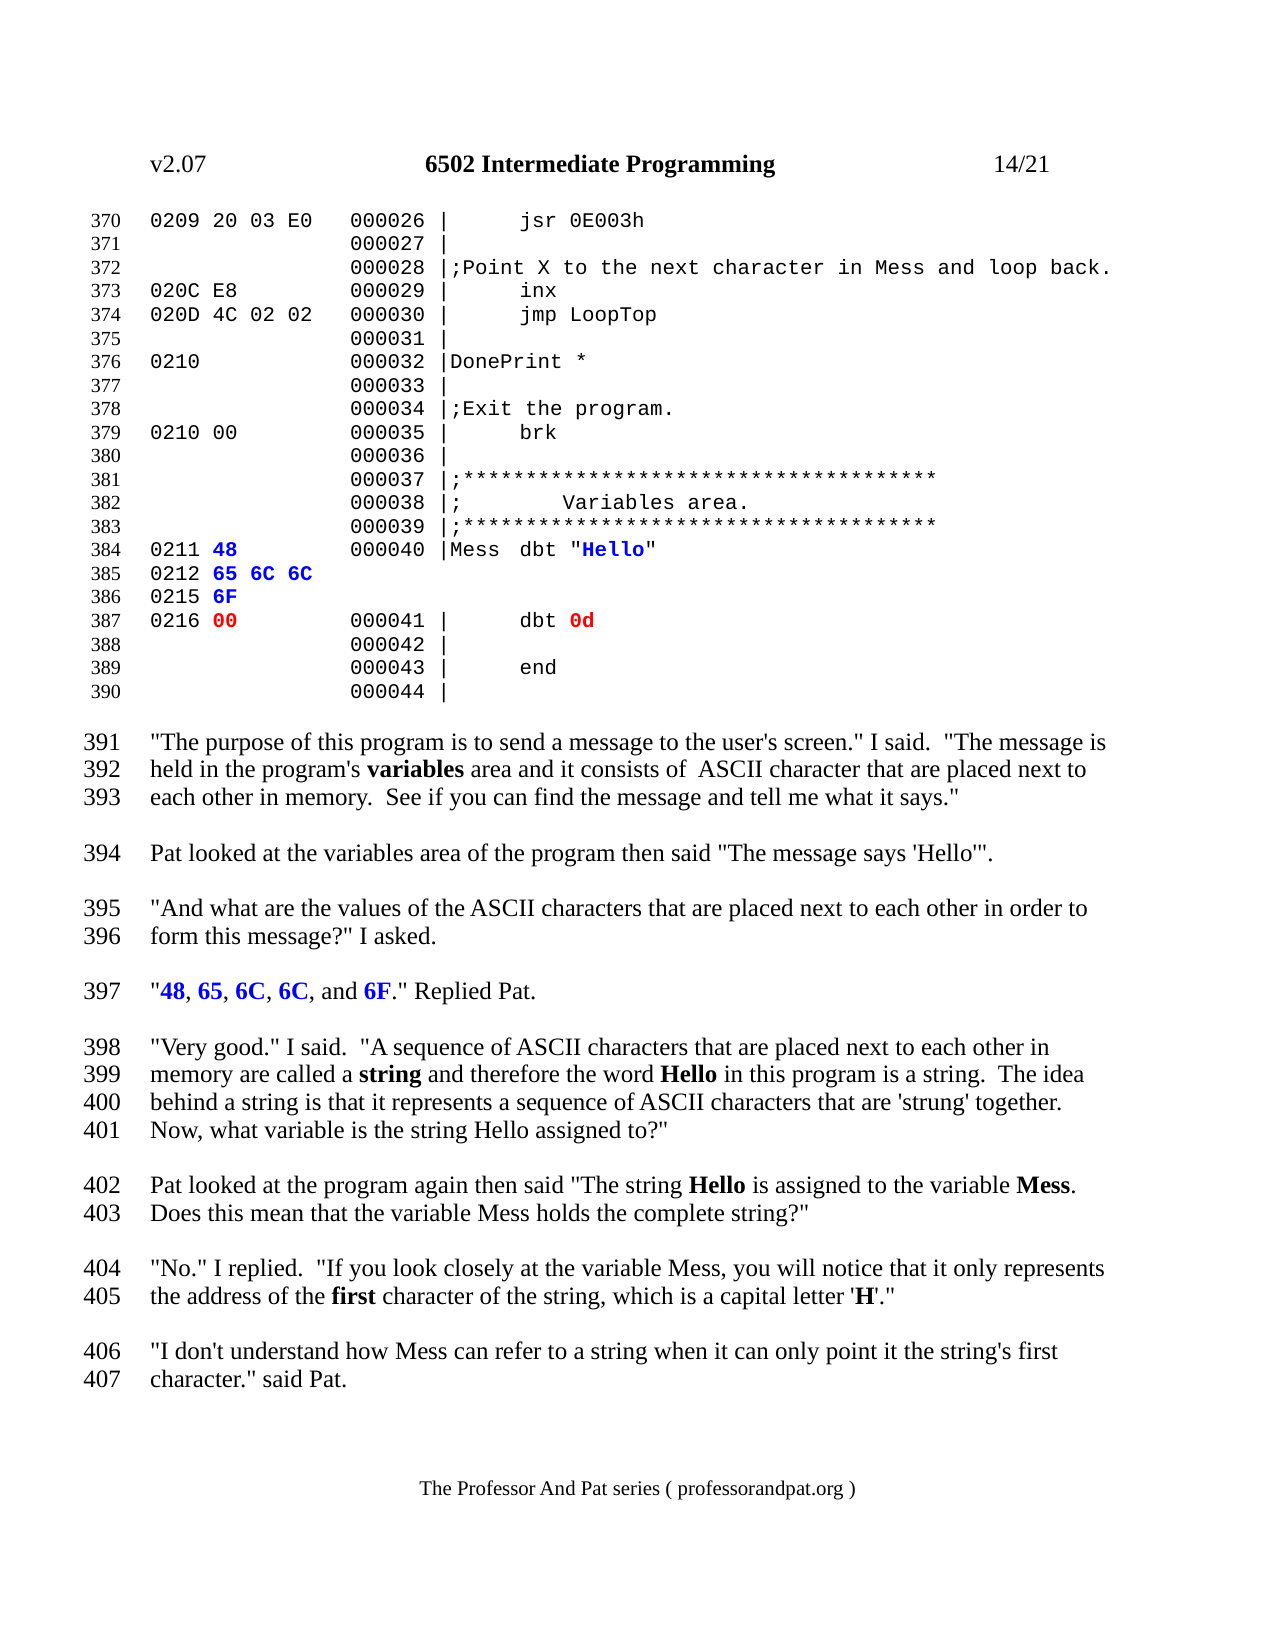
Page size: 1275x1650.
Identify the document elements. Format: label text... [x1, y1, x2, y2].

text "And what are the values of the ASCII characters that are placed next to each other in order to form this message?" I asked. [150, 894, 1125, 949]
text 0215 6F [150, 587, 1125, 610]
text "No." I replied. "If you look closely at the variable Mess, you will notice that it only represents the address of the first character of the string, which is a capital letter 'H'." [150, 1254, 1125, 1310]
text 0212 65 6C 6C [150, 563, 1125, 587]
text 000033 | [150, 375, 1125, 398]
text 000039 |;************************************** [150, 516, 1125, 539]
text "The purpose of this program is to send a message to the user's screen." I said. "The message is held in the program's variables area and it consists of ASCII character that are placed next to each other in memory. See if you can find the message and tell me what it says." [150, 728, 1125, 811]
text 0211 48 000040 |Mess dbt "Hello" [150, 539, 1125, 563]
text "I don't understand how Mess can refer to a string when it can only point it the string's first character." said Pat. [150, 1337, 1125, 1393]
text 0216 00 000041 | dbt 0d [150, 610, 1125, 634]
text 000037 |;************************************** [150, 469, 1125, 492]
text "Very good." I said. "A sequence of ASCII characters that are placed next to each other in memory are called a string and therefore the word Hello in this program is a string. The idea behind a string is that it represents a sequence of ASCII characters that are 'strung' together. Now, what variable is the string Hello assigned to?" [150, 1033, 1125, 1143]
text 000043 | end [150, 657, 1125, 681]
text 000031 | [150, 328, 1125, 351]
text 0209 20 03 E0 000026 | jsr 0E003h [150, 210, 1125, 233]
text 020C E8 000029 | inx [150, 281, 1125, 304]
text 000036 | [150, 445, 1125, 469]
text 000027 | [150, 233, 1125, 257]
text 0210 00 000035 | brk [150, 422, 1125, 445]
text 000042 | [150, 634, 1125, 657]
text "48, 65, 6C, 6C, and 6F." Replied Pat. [150, 977, 1125, 1005]
text Pat looked at the variables area of the program then said "The message says 'Hello'". [150, 839, 1125, 866]
text 020D 4C 02 02 000030 | jmp LoopTop [150, 304, 1125, 328]
text 000044 | [150, 681, 1125, 704]
text 000034 |;Exit the program. [150, 398, 1125, 422]
text 000028 |;Point X to the next character in Mess and loop back. [150, 257, 1125, 281]
text 000038 |; Variables area. [150, 492, 1125, 516]
text 0210 000032 |DonePrint * [150, 351, 1125, 375]
text Pat looked at the program again then said "The string Hello is assigned to the variable Mess. Does this mean that the variable Mess holds the complete string?" [150, 1171, 1125, 1227]
